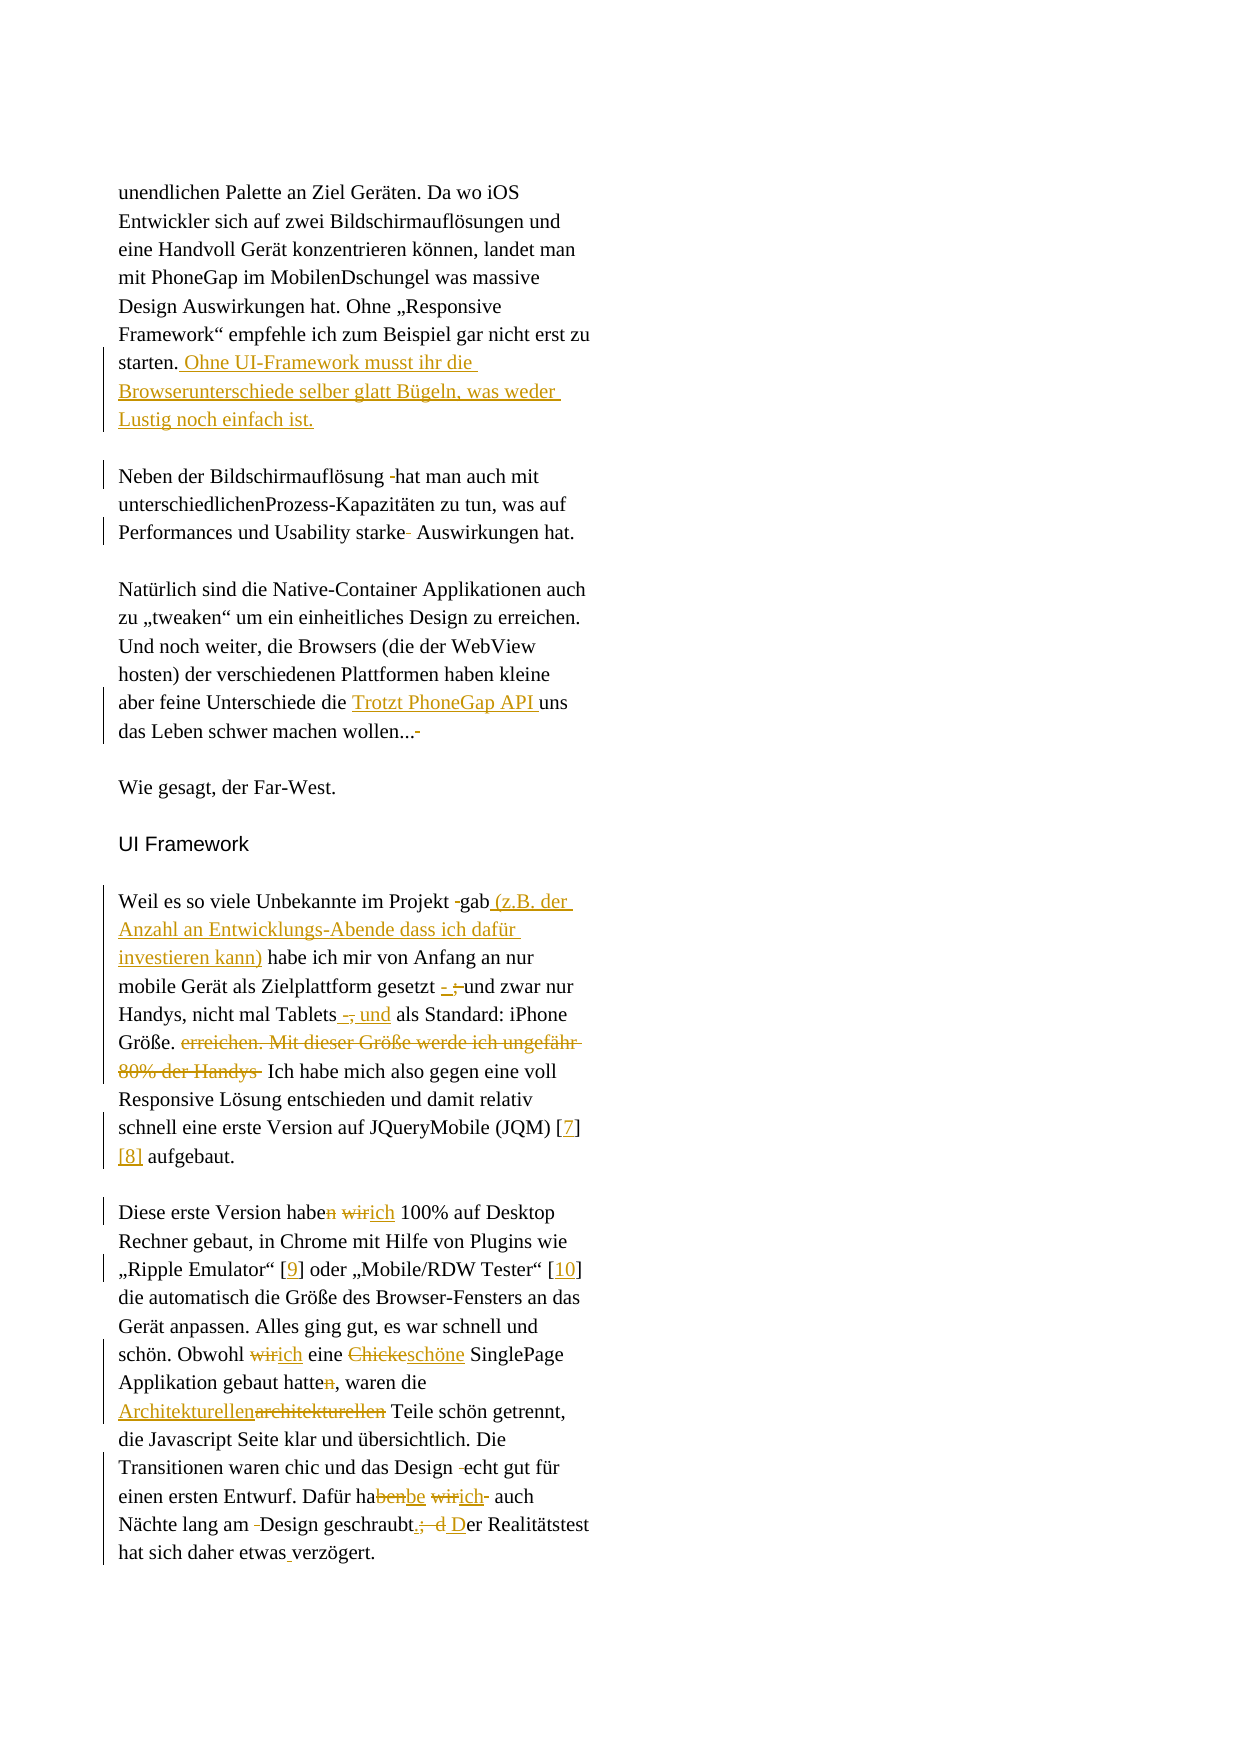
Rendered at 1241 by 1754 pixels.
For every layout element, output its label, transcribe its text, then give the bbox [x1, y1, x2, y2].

text Diese erste Version habe ich 100% auf Desktop Rechner gebaut, in Chrome mit Hilfe von Plugins wie „Ripple Emulator“ [9] oder „Mobile/RDW Tester“ [10] die automatisch die Größe des Browser-Fensters an das Gerät anpassen. Alles ging gut, es war schnell und schön. Obwohl ich eine schöne SinglePage Applikation gebaut hatte, waren die Architekturellen Teile schön getrennt, die Javascript Seite klar und übersichtlich. Die Transitionen waren chic und das Design echt gut für einen ersten Entwurf. Dafür habe ich auch Nächte lang am Design geschraubt. Der Realitätstest hat sich daher etwas verzögert. [118, 1197, 591, 1565]
text Natürlich sind die Native-Container Applikationen auch zu „tweaken“ um ein einheitliches Design zu erreichen. Und noch weiter, die Browsers (die der WebView hosten) der verschiedenen Plattformen haben kleine aber feine Unterschiede die Trotzt PhoneGap API uns das Leben schwer machen wollen... [118, 574, 591, 744]
text UI Framework [118, 829, 591, 857]
text unendlichen Palette an Ziel Geräten. Da wo iOS Entwickler sich auf zwei Bildschirmauflösungen und eine Handvoll Gerät konzentrieren können, landet man mit PhoneGap im MobilenDschungel was massive Design Auswirkungen hat. Ohne „Responsive Framework“ empfehle ich zum Beispiel gar nicht erst zu starten. Ohne UI-Framework musst ihr die Browserunterschiede selber glatt Bügeln, was weder Lustig noch einfach ist. [118, 177, 591, 432]
text Weil es so viele Unbekannte im Projekt gab (z.B. der Anzahl an Entwicklungs-Abende dass ich dafür investieren kann) habe ich mir von Anfang an nur mobile Gerät als Zielplattform gesetzt - und zwar nur Handys, nicht mal Tablets - und als Standard: iPhone Größe. Ich habe mich also gegen eine voll Responsive Lösung entschieden und damit relativ schnell eine erste Version auf JQueryMobile (JQM) [7][8] aufgebaut. [118, 885, 591, 1169]
text Neben der Bildschirmauflösung hat man auch mit unterschiedlichenProzess-Kapazitäten zu tun, was auf Performances und Usability starke Auswirkungen hat. [118, 460, 591, 545]
text Wie gesagt, der Far-West. [118, 772, 591, 800]
